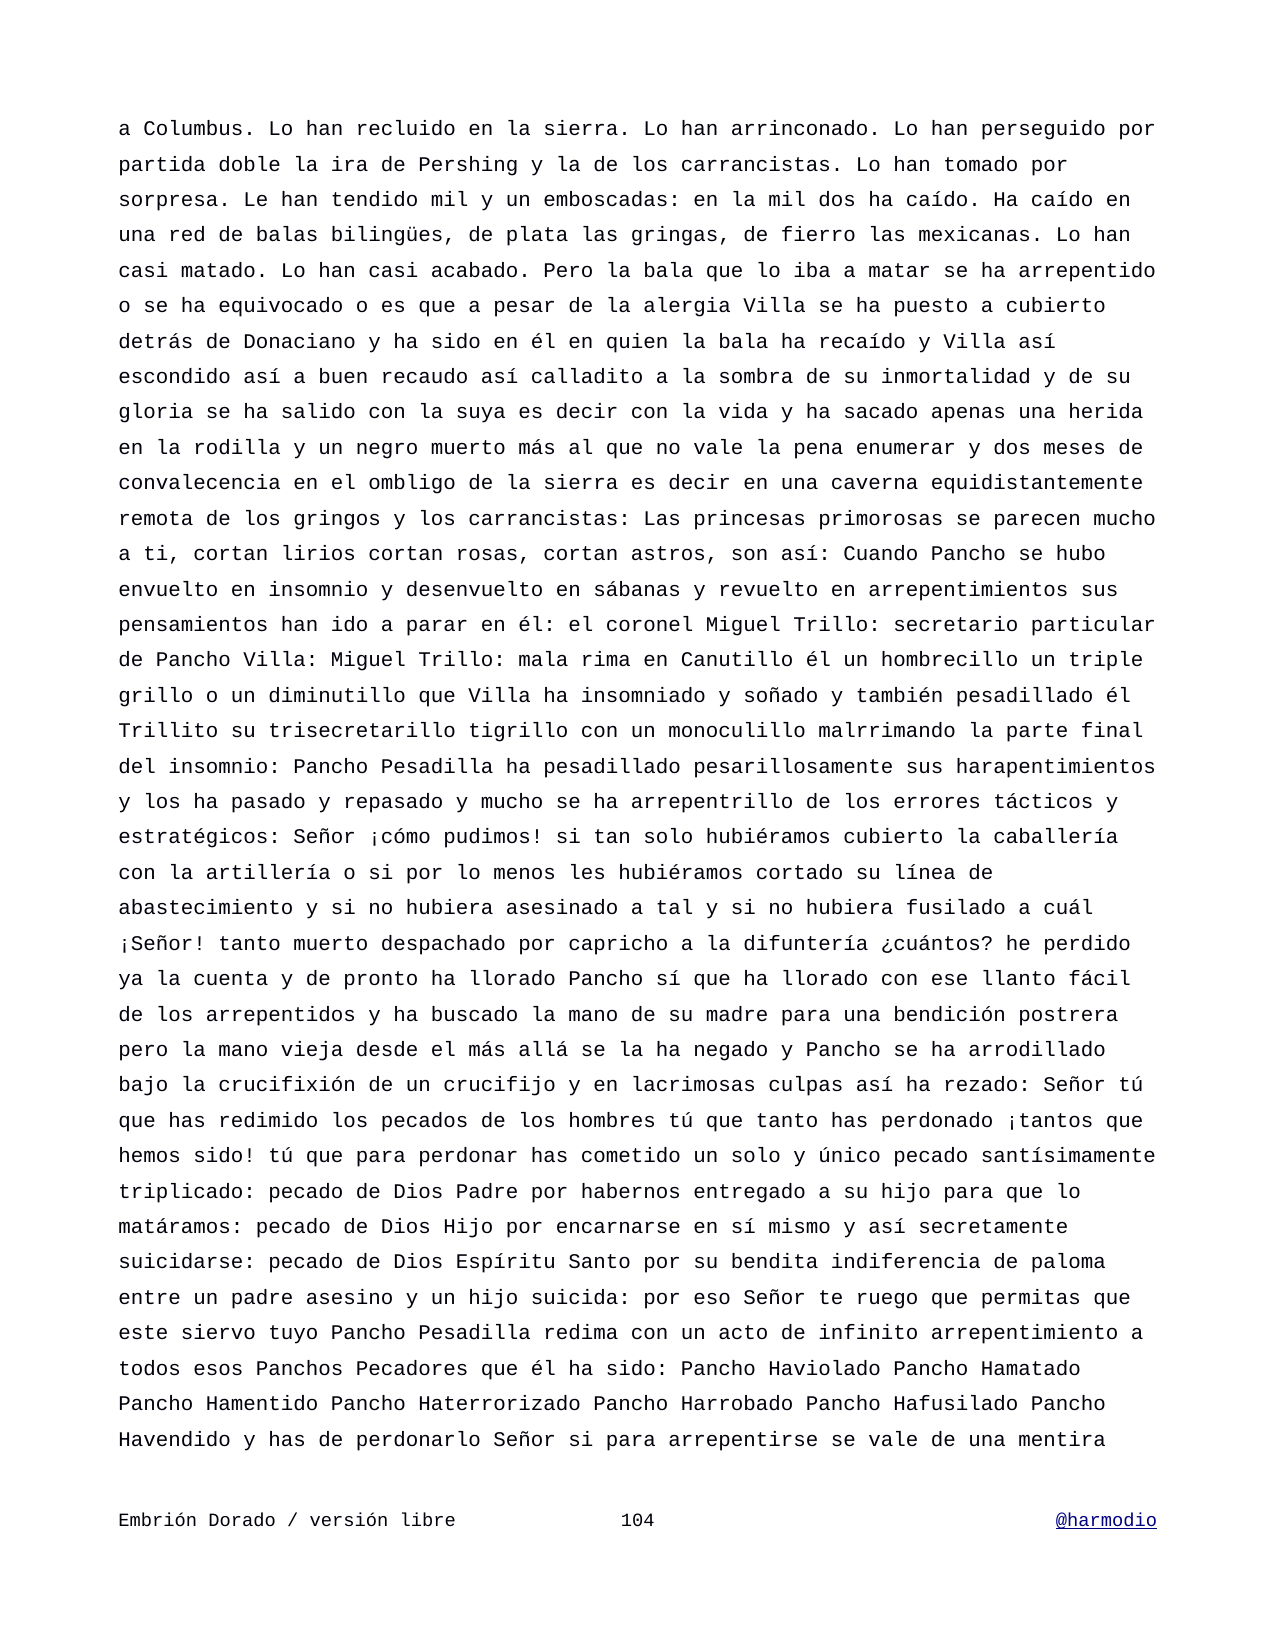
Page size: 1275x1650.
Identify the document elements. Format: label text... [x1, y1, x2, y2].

text a Columbus. Lo han recluido en la sierra. Lo han arrinconado. Lo han perseguido por partida doble la ira de Pershing y la de los carrancistas. Lo han tomado por sorpresa. Le han tendido mil y un emboscadas: en la mil dos ha caído. Ha caído en una red de balas bilingües, de plata las gringas, de fierro las mexicanas. Lo han casi matado. Lo han casi acabado. Pero la bala que lo iba a matar se ha arrepentido o se ha equivocado o es que a pesar de la alergia Villa se ha puesto a cubierto detrás de Donaciano y ha sido en él en quien la bala ha recaído y Villa así escondido así a buen recaudo así calladito a la sombra de su inmortalidad y de su gloria se ha salido con la suya es decir con la vida y ha sacado apenas una herida en la rodilla y un negro muerto más al que no vale la pena enumerar y dos meses de convalecencia en el ombligo de la sierra es decir en una caverna equidistantemente remota de los gringos y los carrancistas: Las princesas primorosas se parecen mucho a ti, cortan lirios cortan rosas, cortan astros, son así: Cuando Pancho se hubo envuelto en insomnio y desenvuelto en sábanas y revuelto en arrepentimientos sus pensamientos han ido a parar en él: el coronel Miguel Trillo: secretario particular de Pancho Villa: Miguel Trillo: mala rima en Canutillo él un hombrecillo un triple grillo o un diminutillo que Villa ha insomniado y soñado y también pesadillado él Trillito su trisecretarillo tigrillo con un monoculillo malrrimando la parte final del insomnio: Pancho Pesadilla ha pesadillado pesarillosamente sus harapentimientos y los ha pasado y repasado y mucho se ha arrepentrillo de los errores tácticos y estratégicos: Señor ¡cómo pudimos! si tan solo hubiéramos cubierto la caballería con la artillería o si por lo menos les hubiéramos cortado su línea de abastecimiento y si no hubiera asesinado a tal y si no hubiera fusilado a cuál ¡Señor! tanto muerto despachado por capricho a la difuntería ¿cuántos? he perdido ya la cuenta y de pronto ha llorado Pancho sí que ha llorado con ese llanto fácil de los arrepentidos y ha buscado la mano de su madre para una bendición postrera pero la mano vieja desde el más allá se la ha negado y Pancho se ha arrodillado bajo la crucifixión de un crucifijo y en lacrimosas culpas así ha rezado: Señor tú que has redimido los pecados de los hombres tú que tanto has perdonado ¡tantos que hemos sido! tú que para perdonar has cometido un solo y único pecado santísimamente triplicado: pecado de Dios Padre por habernos entregado a su hijo para que lo matáramos: pecado de Dios Hijo por encarnarse en sí mismo y así secretamente suicidarse: pecado de Dios Espíritu Santo por su bendita indiferencia de paloma entre un padre asesino y un hijo suicida: por eso Señor te ruego que permitas que este siervo tuyo Pancho Pesadilla redima con un acto de infinito arrepentimiento a todos esos Panchos Pecadores que él ha sido: Pancho Haviolado Pancho Hamatado Pancho Hamentido Pancho Haterrorizado Pancho Harrobado Pancho Hafusilado Pancho Havendido y has de perdonarlo Señor si para arrepentirse se vale de una mentira [118, 118, 1157, 1452]
